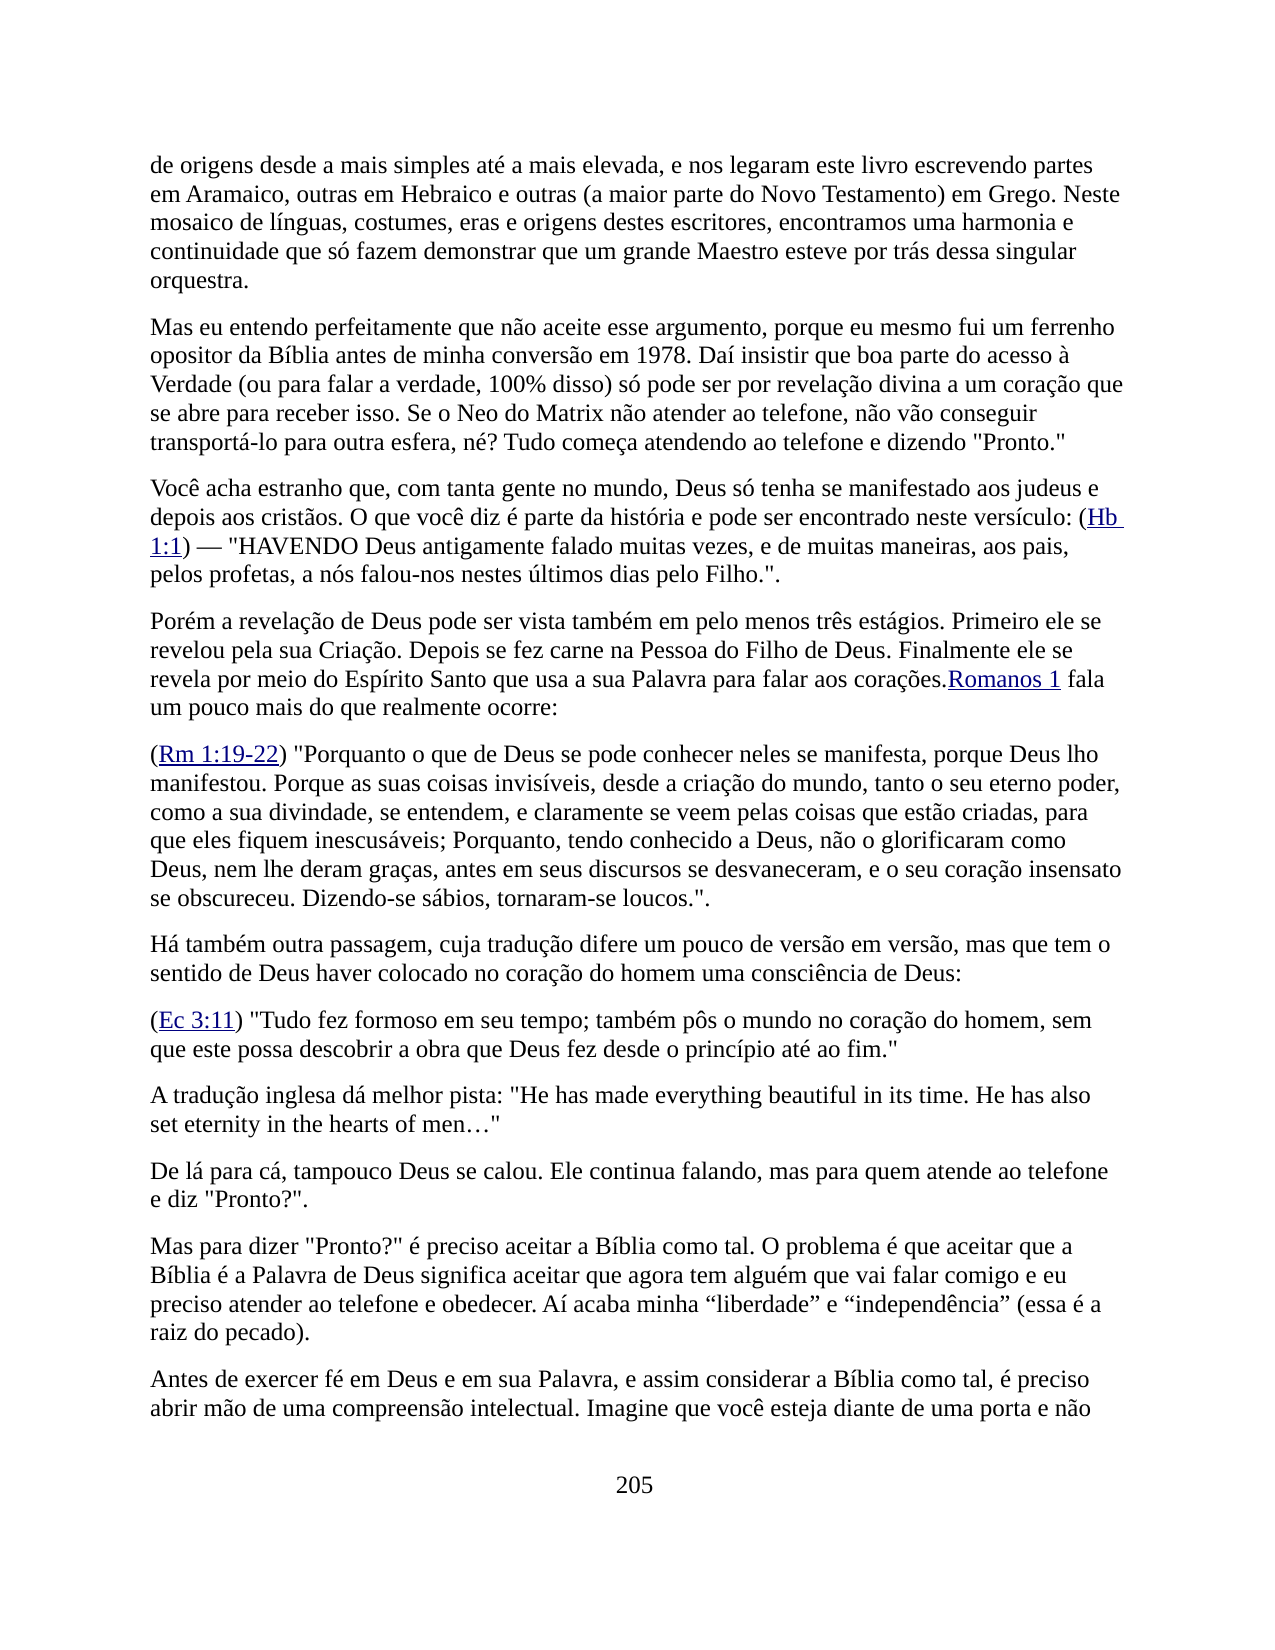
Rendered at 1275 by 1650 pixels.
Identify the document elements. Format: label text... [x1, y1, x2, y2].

text de origens desde a mais simples até a mais elevada, e nos legaram este livro escrevendo partes em Aramaico, outras em Hebraico e outras (a maior parte do Novo Testamento) em Grego. Neste mosaico de línguas, costumes, eras e origens destes escritores, encontramos uma harmonia e continuidade que só fazem demonstrar que um grande Maestro esteve por trás dessa singular orquestra. [150, 150, 1125, 294]
text (Rm 1:19-22) "Porquanto o que de Deus se pode conhecer neles se manifesta, porque Deus lho manifestou. Porque as suas coisas invisíveis, desde a criação do mundo, tanto o seu eterno poder, como a sua divindade, se entendem, e claramente se veem pelas coisas que estão criadas, para que eles fiquem inescusáveis; Porquanto, tendo conhecido a Deus, não o glorificaram como Deus, nem lhe deram graças, antes em seus discursos se desvaneceram, e o seu coração insensato se obscureceu. Dizendo-se sábios, tornaram-se loucos.". [150, 739, 1125, 912]
text Porém a revelação de Deus pode ser vista também em pelo menos três estágios. Primeiro ele se revelou pela sua Criação. Depois se fez carne na Pessoa do Filho de Deus. Finalmente ele se revela por meio do Espírito Santo que usa a sua Palavra para falar aos corações.Romanos 1 fala um pouco mais do que realmente ocorre: [150, 606, 1125, 721]
text Mas para dizer "Pronto?" é preciso aceitar a Bíblia como tal. O problema é que aceitar que a Bíblia é a Palavra de Deus significa aceitar que agora tem alguém que vai falar comigo e eu preciso atender ao telefone e obedecer. Aí acaba minha “liberdade” e “independência” (essa é a raiz do pecado). [150, 1231, 1125, 1346]
text Mas eu entendo perfeitamente que não aceite esse argumento, porque eu mesmo fui um ferrenho opositor da Bíblia antes de minha conversão em 1978. Daí insistir que boa parte do acesso à Verdade (ou para falar a verdade, 100% disso) só pode ser por revelação divina a um coração que se abre para receber isso. Se o Neo do Matrix não atender ao telefone, não vão conseguir transportá-lo para outra esfera, né? Tudo começa atendendo ao telefone e dizendo "Pronto." [150, 312, 1125, 455]
text Antes de exercer fé em Deus e em sua Palavra, e assim considerar a Bíblia como tal, é preciso abrir mão de uma compreensão intelectual. Imagine que você esteja diante de uma porta e não [150, 1364, 1125, 1422]
text (Ec 3:11) "Tudo fez formoso em seu tempo; também pôs o mundo no coração do homem, sem que este possa descobrir a obra que Deus fez desde o princípio até ao fim." [150, 1005, 1125, 1062]
text Você acha estranho que, com tanta gente no mundo, Deus só tenha se manifestado aos judeus e depois aos cristãos. O que você diz é parte da história e pode ser encontrado neste versículo: (Hb 1:1) — "HAVENDO Deus antigamente falado muitas vezes, e de muitas maneiras, aos pais, pelos profetas, a nós falou-nos nestes últimos dias pelo Filho.". [150, 473, 1125, 588]
text De lá para cá, tampouco Deus se calou. Ele continua falando, mas para quem atende ao telefone e diz "Pronto?". [150, 1156, 1125, 1213]
text A tradução inglesa dá melhor pista: "He has made everything beautiful in its time. He has also set eternity in the hearts of men…" [150, 1080, 1125, 1138]
text Há também outra passagem, cuja tradução difere um pouco de versão em versão, mas que tem o sentido de Deus haver colocado no coração do homem uma consciência de Deus: [150, 929, 1125, 987]
